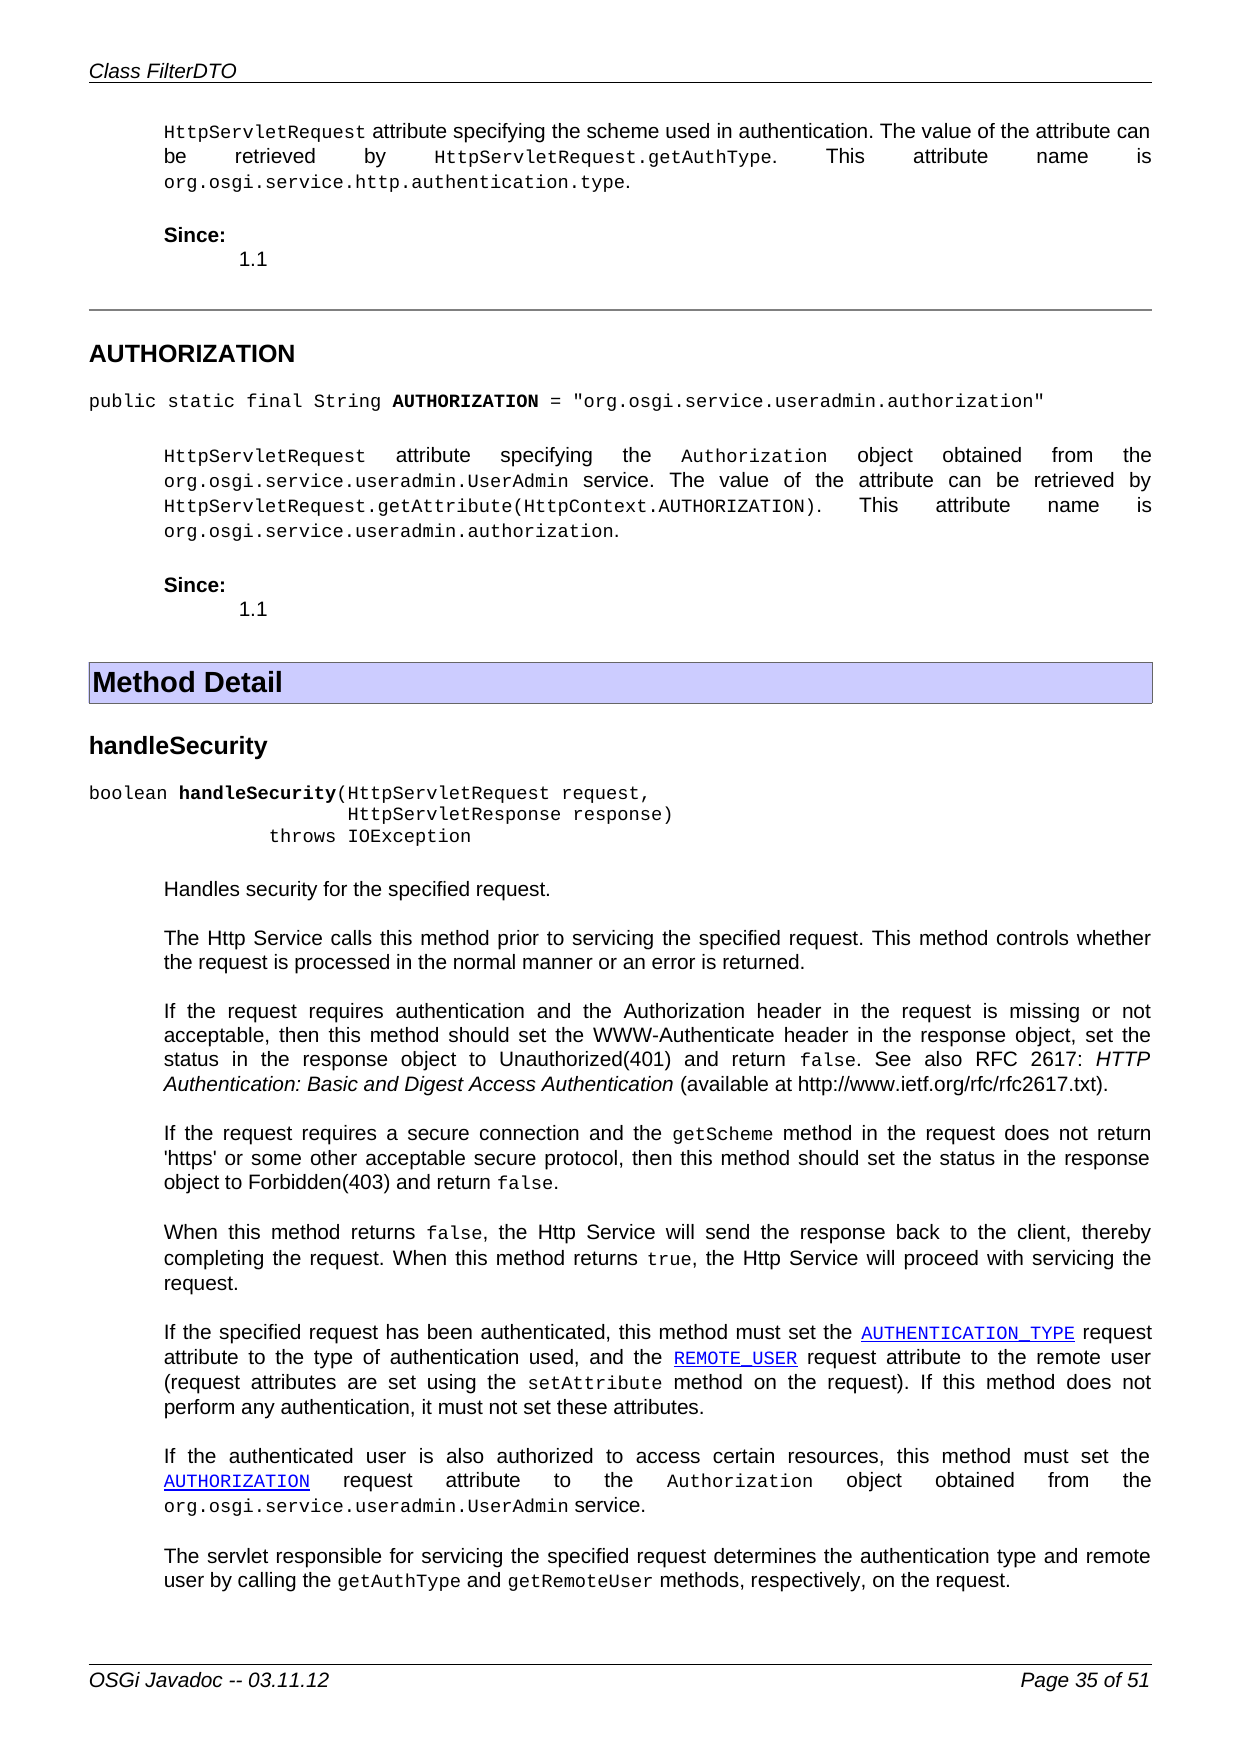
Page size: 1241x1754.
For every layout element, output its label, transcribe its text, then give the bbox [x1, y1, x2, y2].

subtitle Method Detail [90, 663, 1152, 703]
text HttpServletRequest attribute specifying the Authorization object obtained from the org.osgi.service.useradmin.UserAdmin service. The value of the attribute can be retrieved by HttpServletRequest.getAttribute(HttpContext.AUTHORIZATION). This attribute name is org.osgi.service.useradmin.authorization. [163, 443, 1152, 543]
text 1.1 [238, 247, 1152, 271]
subtitle handleSecurity [88, 731, 1152, 760]
text The servlet responsible for servicing the specified request determines the authentication type and remote user by calling the getAuthType and getRemoteUser methods, respectively, on the request. [163, 1543, 1152, 1593]
text public static final String AUTHORIZATION = "org.osgi.service.useradmin.authorization" [88, 392, 1152, 413]
text If the request requires authentication and the Authorization header in the request is missing or not acceptable, then this method should set the WWW-Authenticate header in the response object, set the status in the response object to Unauthorized(401) and return false. See also RFC 2617: HTTP Authentication: Basic and Digest Access Authentication (available at http://www.ietf.org/rfc/rfc2617.txt). [163, 999, 1152, 1096]
text If the authenticated user is also authorized to access certain resources, this method must set the AUTHORIZATION request attribute to the Authorization object obtained from the org.osgi.service.useradmin.UserAdmin service. [163, 1444, 1152, 1518]
text Since: [163, 573, 1152, 597]
text If the request requires a secure connection and the getScheme method in the request does not return 'https' or some other acceptable secure protocol, then this method should set the status in the response object to Forbidden(403) and return false. [163, 1121, 1152, 1195]
text If the specified request has been authenticated, this method must set the AUTHENTICATION_TYPE request attribute to the type of authentication used, and the REMOTE_USER request attribute to the remote user (request attributes are set using the setAttribute method on the request). If this method does not perform any authentication, it must not set these attributes. [163, 1319, 1152, 1419]
text Handles security for the specified request. [163, 877, 1152, 901]
text 1.1 [238, 597, 1152, 621]
text The Http Service calls this method prior to servicing the specified request. This method controls whether the request is processed in the normal manner or an error is returned. [163, 926, 1152, 974]
text When this method returns false, the Http Service will send the response back to the client, thereby completing the request. When this method returns true, the Http Service will proceed with servicing the request. [163, 1220, 1152, 1294]
text HttpServletRequest attribute specifying the scheme used in authentication. The value of the attribute can be retrieved by HttpServletRequest.getAuthType. This attribute name is org.osgi.service.http.authentication.type. [163, 118, 1152, 194]
text Since: [163, 223, 1152, 247]
text boolean handleSecurity(HttpServletRequest request, HttpServletResponse response) throws IOException [88, 784, 1152, 848]
subtitle AUTHORIZATION [88, 339, 1152, 368]
